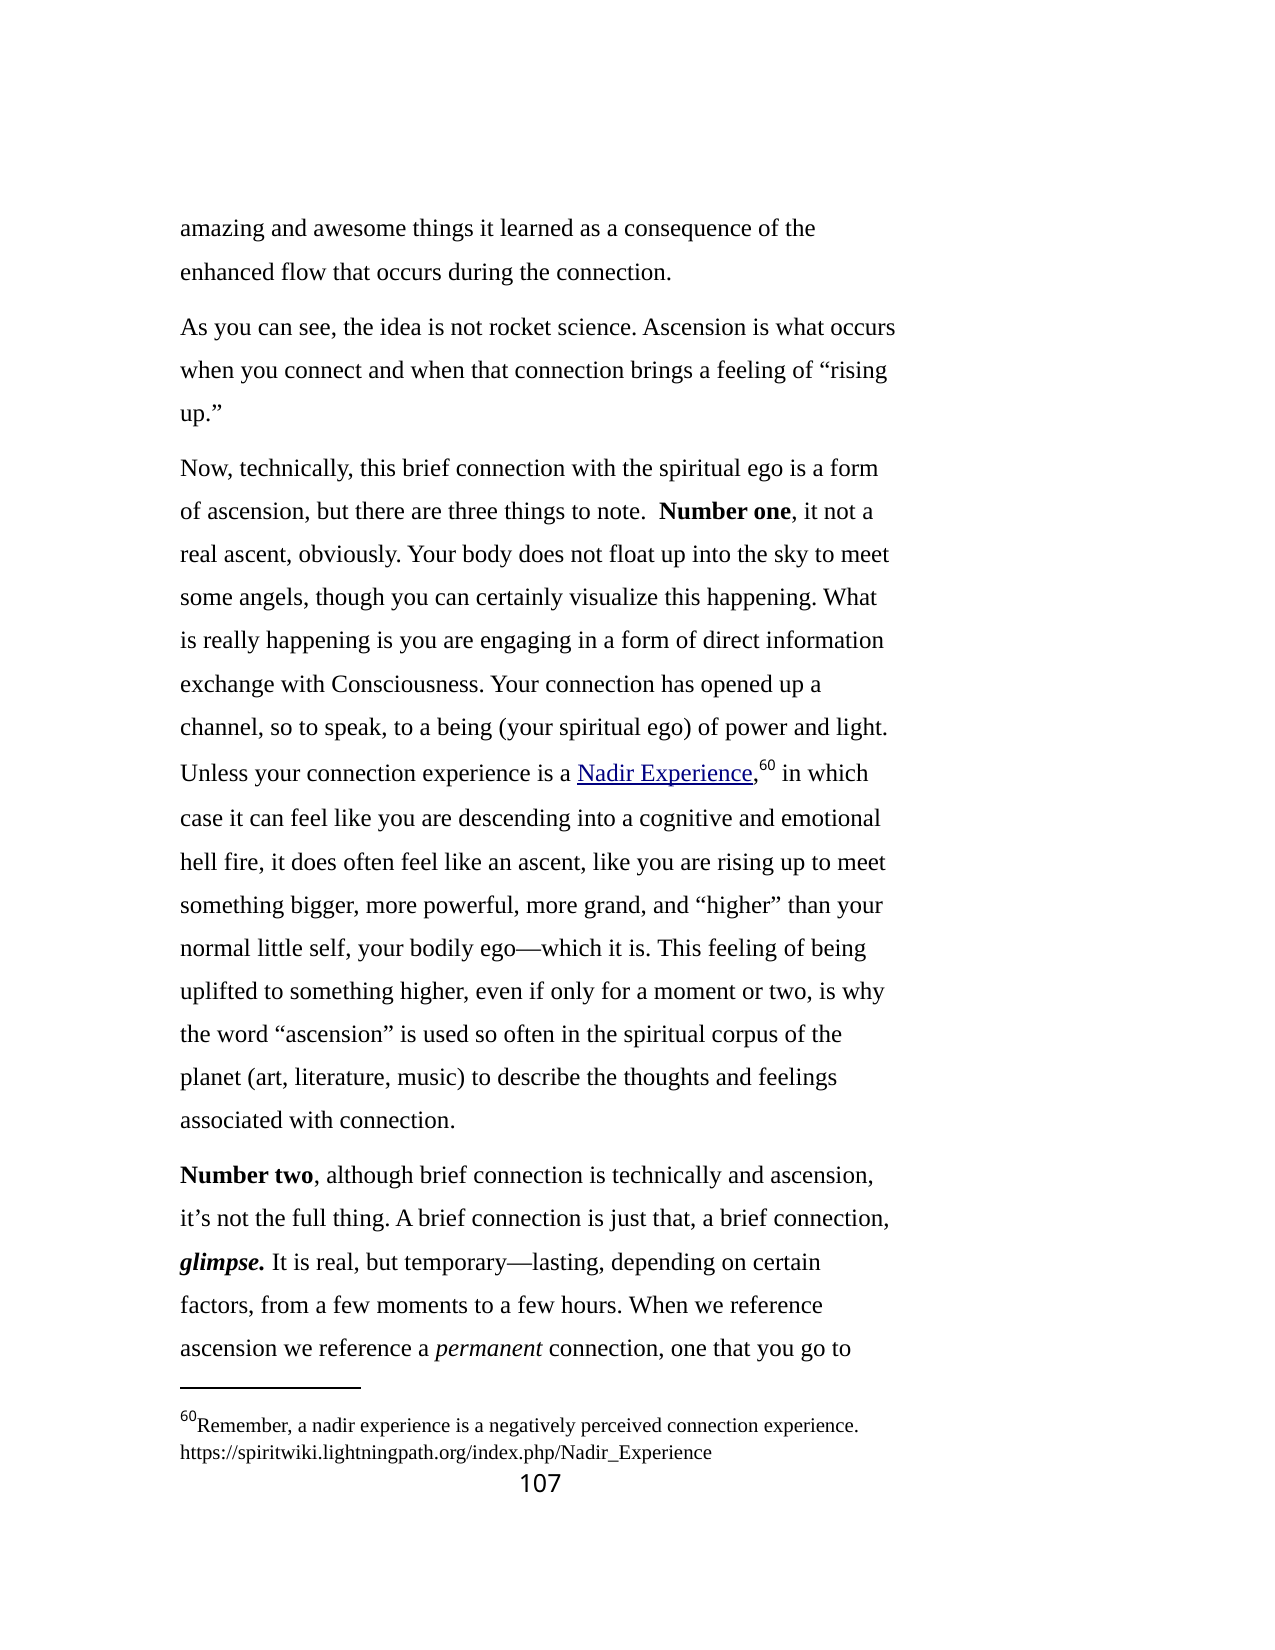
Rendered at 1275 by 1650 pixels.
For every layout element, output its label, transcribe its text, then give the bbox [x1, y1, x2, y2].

text amazing and awesome things it learned as a consequence of the enhanced flow that occurs during the connection. [180, 213, 900, 285]
text Now, technically, this brief connection with the spiritual ego is a form of ascension, but there are three things to note. Number one, it not a real ascent, obviously. Your body does not float up into the sky to meet some angels, though you can certainly visualize this happening. What is really happening is you are engaging in a form of direct information exchange with Consciousness. Your connection has opened up a channel, so to speak, to a being (your spiritual ego) of power and light. Unless your connection experience is a Nadir Experience, in which case it can feel like you are descending into a cognitive and emotional hell fire, it does often feel like an ascent, like you are rising up to meet something bigger, more powerful, more grand, and “higher” than your normal little self, your bodily ego—which it is. This feeling of being uplifted to something higher, even if only for a moment or two, is why the word “ascension” is used so often in the spiritual corpus of the planet (art, literature, music) to describe the thoughts and feelings associated with connection. [180, 453, 900, 1134]
text Number two, although brief connection is technically and ascension, it’s not the full thing. A brief connection is just that, a brief connection, glimpse. It is real, but temporary—lasting, depending on certain factors, from a few moments to a few hours. When we reference ascension we reference a permanent connection, one that you go to [180, 1160, 900, 1362]
text As you can see, the idea is not rocket science. Ascension is what occurs when you connect and when that connection brings a feeling of “rising up.” [180, 312, 900, 427]
text Remember, a nadir experience is a negatively perceived connection experience. https://spiritwiki.lightningpath.org/index.php/Nadir_Experience [180, 1406, 900, 1464]
